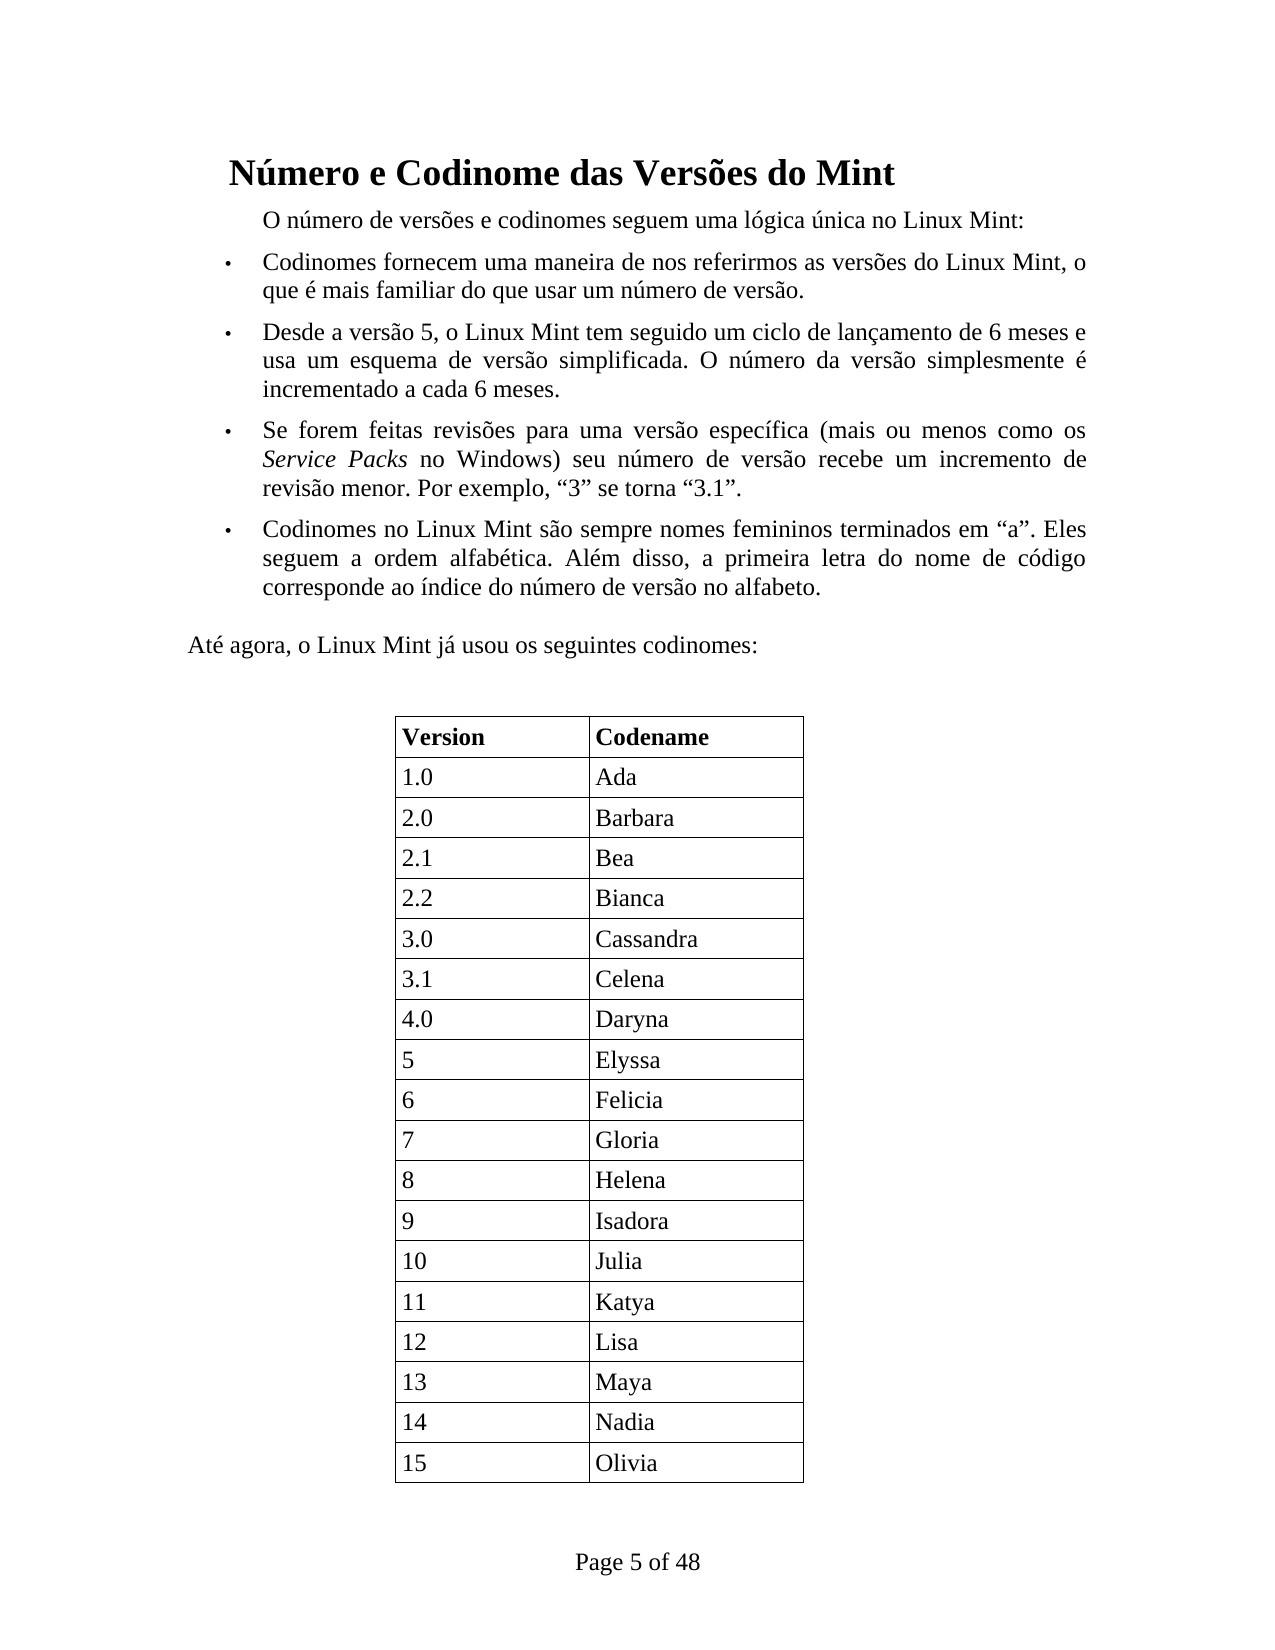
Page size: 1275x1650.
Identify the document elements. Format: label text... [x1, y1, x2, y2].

subtitle Número e Codinome das Versões do Mint [187, 150, 1087, 193]
table_cell Lisa [590, 1322, 803, 1361]
table_cell 3.1 [396, 959, 589, 998]
list Codinomes fornecem uma maneira de nos referirmos as versões do Linux Mint, o que é mais familiar do que usar um número de versão. [225, 247, 1087, 304]
table_cell Celena [590, 959, 803, 998]
table_cell Helena [590, 1161, 803, 1200]
table_cell 15 [396, 1443, 589, 1482]
table_cell 7 [396, 1121, 589, 1160]
table_cell Isadora [590, 1201, 803, 1240]
table_cell 12 [396, 1322, 589, 1361]
list Desde a versão 5, o Linux Mint tem seguido um ciclo de lançamento de 6 meses e usa um esquema de versão simplificada. O número da versão simplesmente é incrementado a cada 6 meses. [225, 317, 1087, 403]
text Até agora, o Linux Mint já usou os seguintes codinomes: [187, 630, 1087, 658]
table_cell 2.0 [396, 798, 589, 837]
table_cell 2.1 [396, 838, 589, 878]
table_cell 3.0 [396, 919, 589, 958]
table_cell 1.0 [396, 758, 589, 797]
list Codinomes no Linux Mint são sempre nomes femininos terminados em “a”. Eles seguem a ordem alfabética. Além disso, a primeira letra do nome de código corresponde ao índice do número de versão no alfabeto. [225, 514, 1087, 601]
table_cell 4.0 [396, 1000, 589, 1039]
table_cell Bea [590, 838, 803, 878]
table_cell 13 [396, 1362, 589, 1402]
table_cell Ada [590, 758, 803, 797]
table_cell Maya [590, 1362, 803, 1402]
table_cell Bianca [590, 879, 803, 918]
table_cell 6 [396, 1080, 589, 1119]
table_header Version [396, 717, 589, 757]
table_cell Cassandra [590, 919, 803, 958]
table_cell Julia [590, 1241, 803, 1281]
list Se forem feitas revisões para uma versão específica (mais ou menos como os Service Packs no Windows) seu número de versão recebe um incremento de revisão menor. Por exemplo, “3” se torna “3.1”. [225, 416, 1087, 502]
table_cell Gloria [590, 1121, 803, 1160]
table_cell Barbara [590, 798, 803, 837]
list O número de versões e codinomes seguem uma lógica única no Linux Mint: [225, 206, 1087, 234]
table_cell 14 [396, 1403, 589, 1442]
table_cell Katya [590, 1282, 803, 1321]
table_cell Olivia [590, 1443, 803, 1482]
table_cell 10 [396, 1241, 589, 1281]
table_header Codename [590, 717, 803, 757]
table_cell 11 [396, 1282, 589, 1321]
table_cell Elyssa [590, 1040, 803, 1079]
table_cell Felicia [590, 1080, 803, 1119]
table_cell 2.2 [396, 879, 589, 918]
table_cell 9 [396, 1201, 589, 1240]
table_cell 8 [396, 1161, 589, 1200]
table_cell Daryna [590, 1000, 803, 1039]
table_cell Nadia [590, 1403, 803, 1442]
table_cell 5 [396, 1040, 589, 1079]
